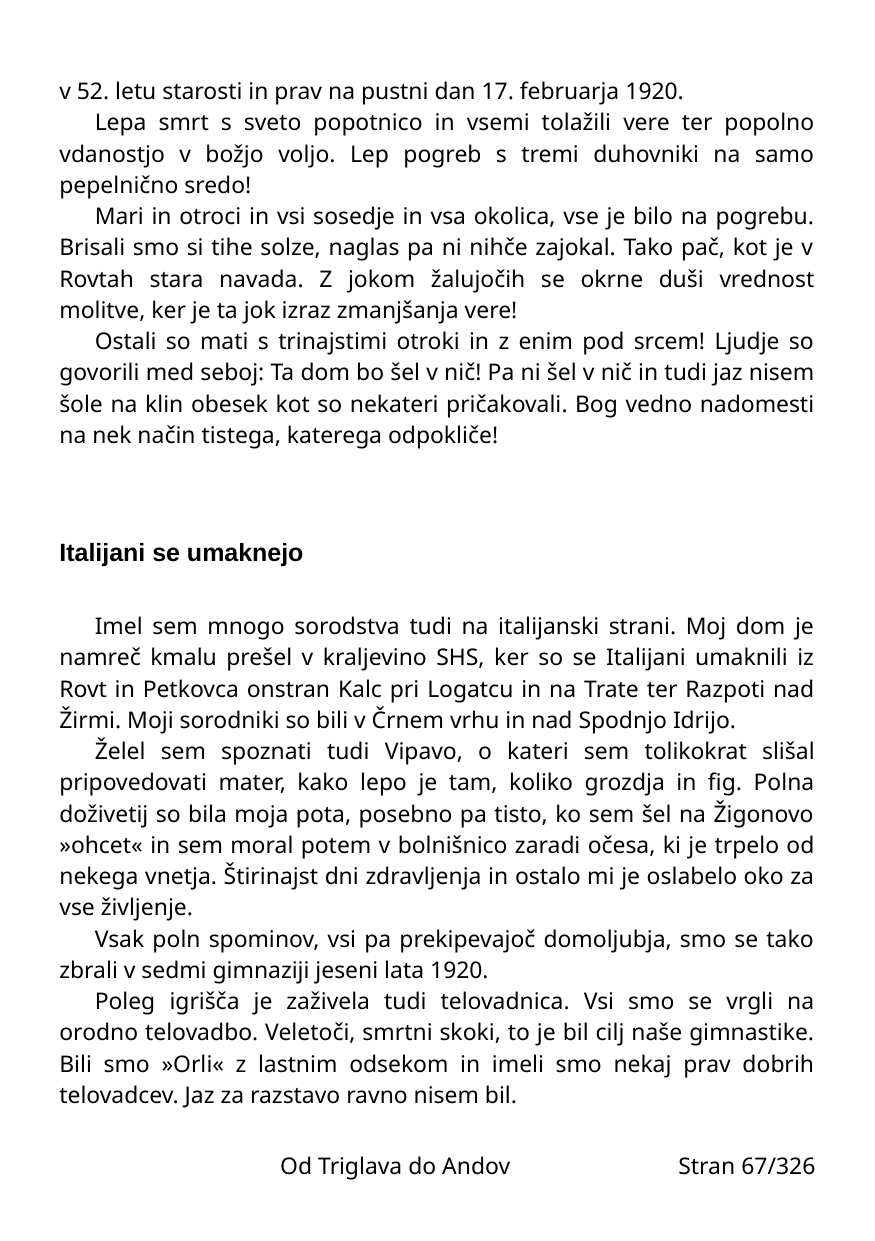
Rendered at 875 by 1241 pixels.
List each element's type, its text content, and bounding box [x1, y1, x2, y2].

text Ostali so mati s trinajstimi otroki in z enim pod srcem! Ljudje so govorili med seboj: Ta dom bo šel v nič! Pa ni šel v nič in tudi jaz nisem šole na klin obesek kot so nekateri pričakovali. Bog vedno nadomesti na nek način tistega, katerega odpokliče! [59, 325, 815, 450]
text Želel sem spoznati tudi Vipavo, o kateri sem tolikokrat slišal pripovedovati mater, kako lepo je tam, koliko grozdja in fig. Polna doživetij so bila moja pota, posebno pa tisto, ko sem šel na Žigonovo »ohcet« in sem moral potem v bolnišnico zaradi očesa, ki je trpelo od nekega vnetja. Štirinajst dni zdravljenja in ostalo mi je oslabelo oko za vse življenje. [59, 735, 815, 922]
text Poleg igrišča je zaživela tudi telovadnica. Vsi smo se vrgli na orodno telovadbo. Veletoči, smrtni skoki, to je bil cilj naše gimnastike. Bili smo »Orli« z lastnim odsekom in imeli smo nekaj prav dobrih telovadcev. Jaz za razstavo ravno nisem bil. [59, 985, 815, 1110]
text v 52. letu starosti in prav na pustni dan 17. februarja 1920. [59, 75, 815, 106]
text Imel sem mnogo sorodstva tudi na italijanski strani. Moj dom je namreč kmalu prešel v kraljevino SHS, ker so se Italijani umaknili iz Rovt in Petkovca onstran Kalc pri Logatcu in na Trate ter Razpoti nad Žirmi. Moji sorodniki so bili v Črnem vrhu in nad Spodnjo Idrijo. [59, 610, 815, 735]
text Vsak poln spominov, vsi pa prekipevajoč domoljubja, smo se tako zbrali v sedmi gimnaziji jeseni lata 1920. [59, 922, 815, 985]
text Mari in otroci in vsi sosedje in vsa okolica, vse je bilo na pogrebu. Brisali smo si tihe solze, naglas pa ni nihče zajokal. Tako pač, kot je v Rovtah stara navada. Z jokom žalujočih se okrne duši vrednost molitve, ker je ta jok izraz zmanjšanja vere! [59, 200, 815, 325]
text Lepa smrt s sveto popotnico in vsemi tolažili vere ter popolno vdanostjo v božjo voljo. Lep pogreb s tremi duhovniki na samo pepelnično sredo! [59, 106, 815, 200]
subtitle Italijani se umaknejo [59, 537, 815, 566]
